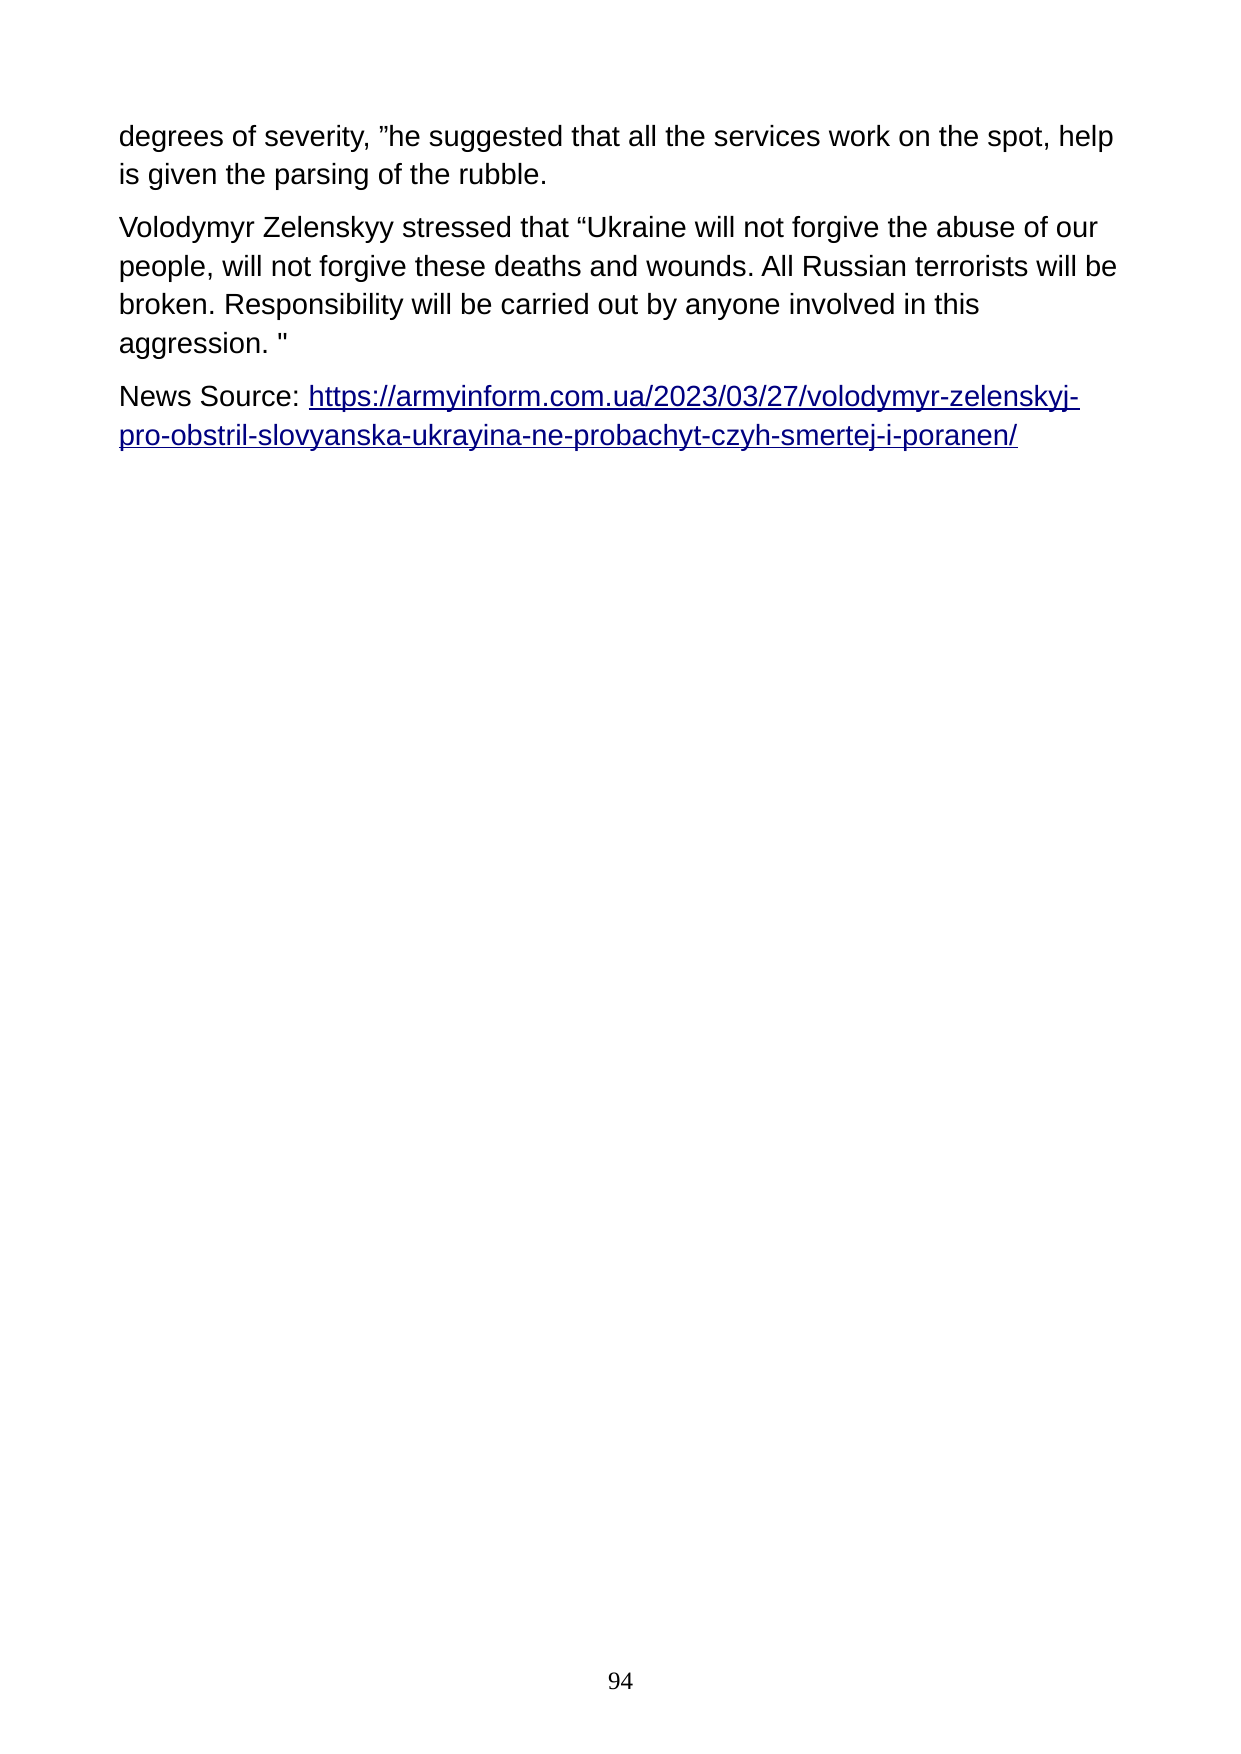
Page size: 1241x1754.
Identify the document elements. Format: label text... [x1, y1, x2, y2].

text Volodymyr Zelenskyy stressed that “Ukraine will not forgive the abuse of our people, will not forgive these deaths and wounds. All Russian terrorists will be broken. Responsibility will be carried out by anyone involved in this aggression. " [118, 210, 1122, 359]
text degrees of severity, ”he suggested that all the services work on the spot, help is given the parsing of the rubble. [118, 118, 1122, 191]
text News Source: https://armyinform.com.ua/2023/03/27/volodymyr-zelenskyj-pro-obstril-slovyanska-ukrayina-ne-probachyt-czyh-smertej-i-poranen/ [118, 379, 1122, 451]
